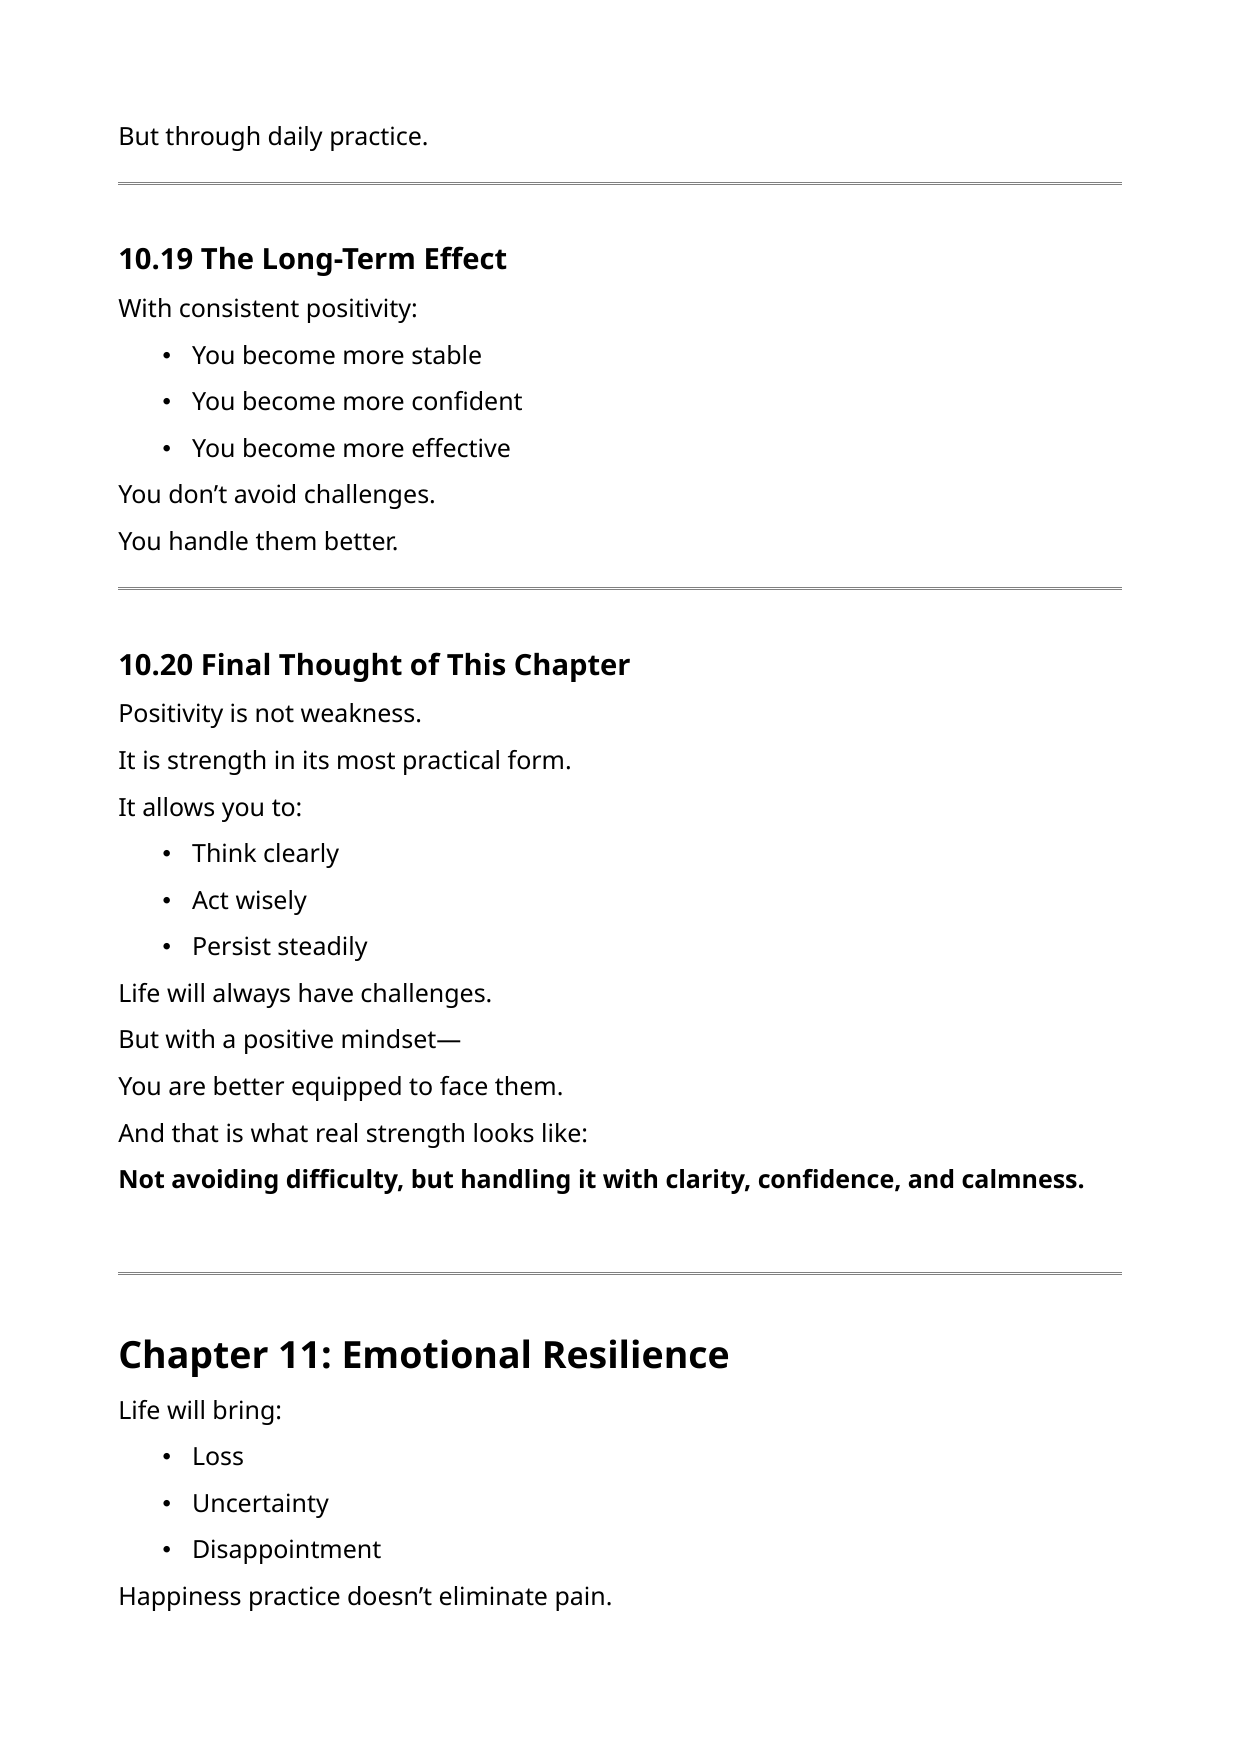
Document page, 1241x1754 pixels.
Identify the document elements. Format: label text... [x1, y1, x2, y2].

list You become more effective [162, 430, 1122, 464]
text It is strength in its most practical form. [118, 743, 1122, 777]
list You become more stable [162, 337, 1122, 371]
text You are better equipped to face them. [118, 1069, 1122, 1103]
subtitle 10.19 The Long-Term Effect [118, 238, 1122, 278]
text You don’t avoid challenges. [118, 477, 1122, 511]
text And that is what real strength looks like: [118, 1115, 1122, 1149]
list Uncertainty [162, 1485, 1122, 1519]
list Persist steadily [162, 929, 1122, 963]
text With consistent positivity: [118, 291, 1122, 325]
list You become more confident [162, 384, 1122, 418]
list Loss [162, 1439, 1122, 1473]
text But through daily practice. [118, 118, 1122, 152]
text Positivity is not weakness. [118, 696, 1122, 730]
text Life will bring: [118, 1392, 1122, 1426]
text It allows you to: [118, 789, 1122, 823]
list Disappointment [162, 1532, 1122, 1566]
subtitle Chapter 11: Emotional Resilience [118, 1329, 1122, 1380]
text Not avoiding difficulty, but handling it with clarity, confidence, and calmness. [118, 1162, 1122, 1196]
text Happiness practice doesn’t eliminate pain. [118, 1578, 1122, 1613]
text You handle them better. [118, 523, 1122, 558]
list Act wisely [162, 882, 1122, 916]
list Think clearly [162, 836, 1122, 870]
text But with a positive mindset— [118, 1022, 1122, 1056]
subtitle 10.20 Final Thought of This Chapter [118, 644, 1122, 684]
text Life will always have challenges. [118, 976, 1122, 1009]
